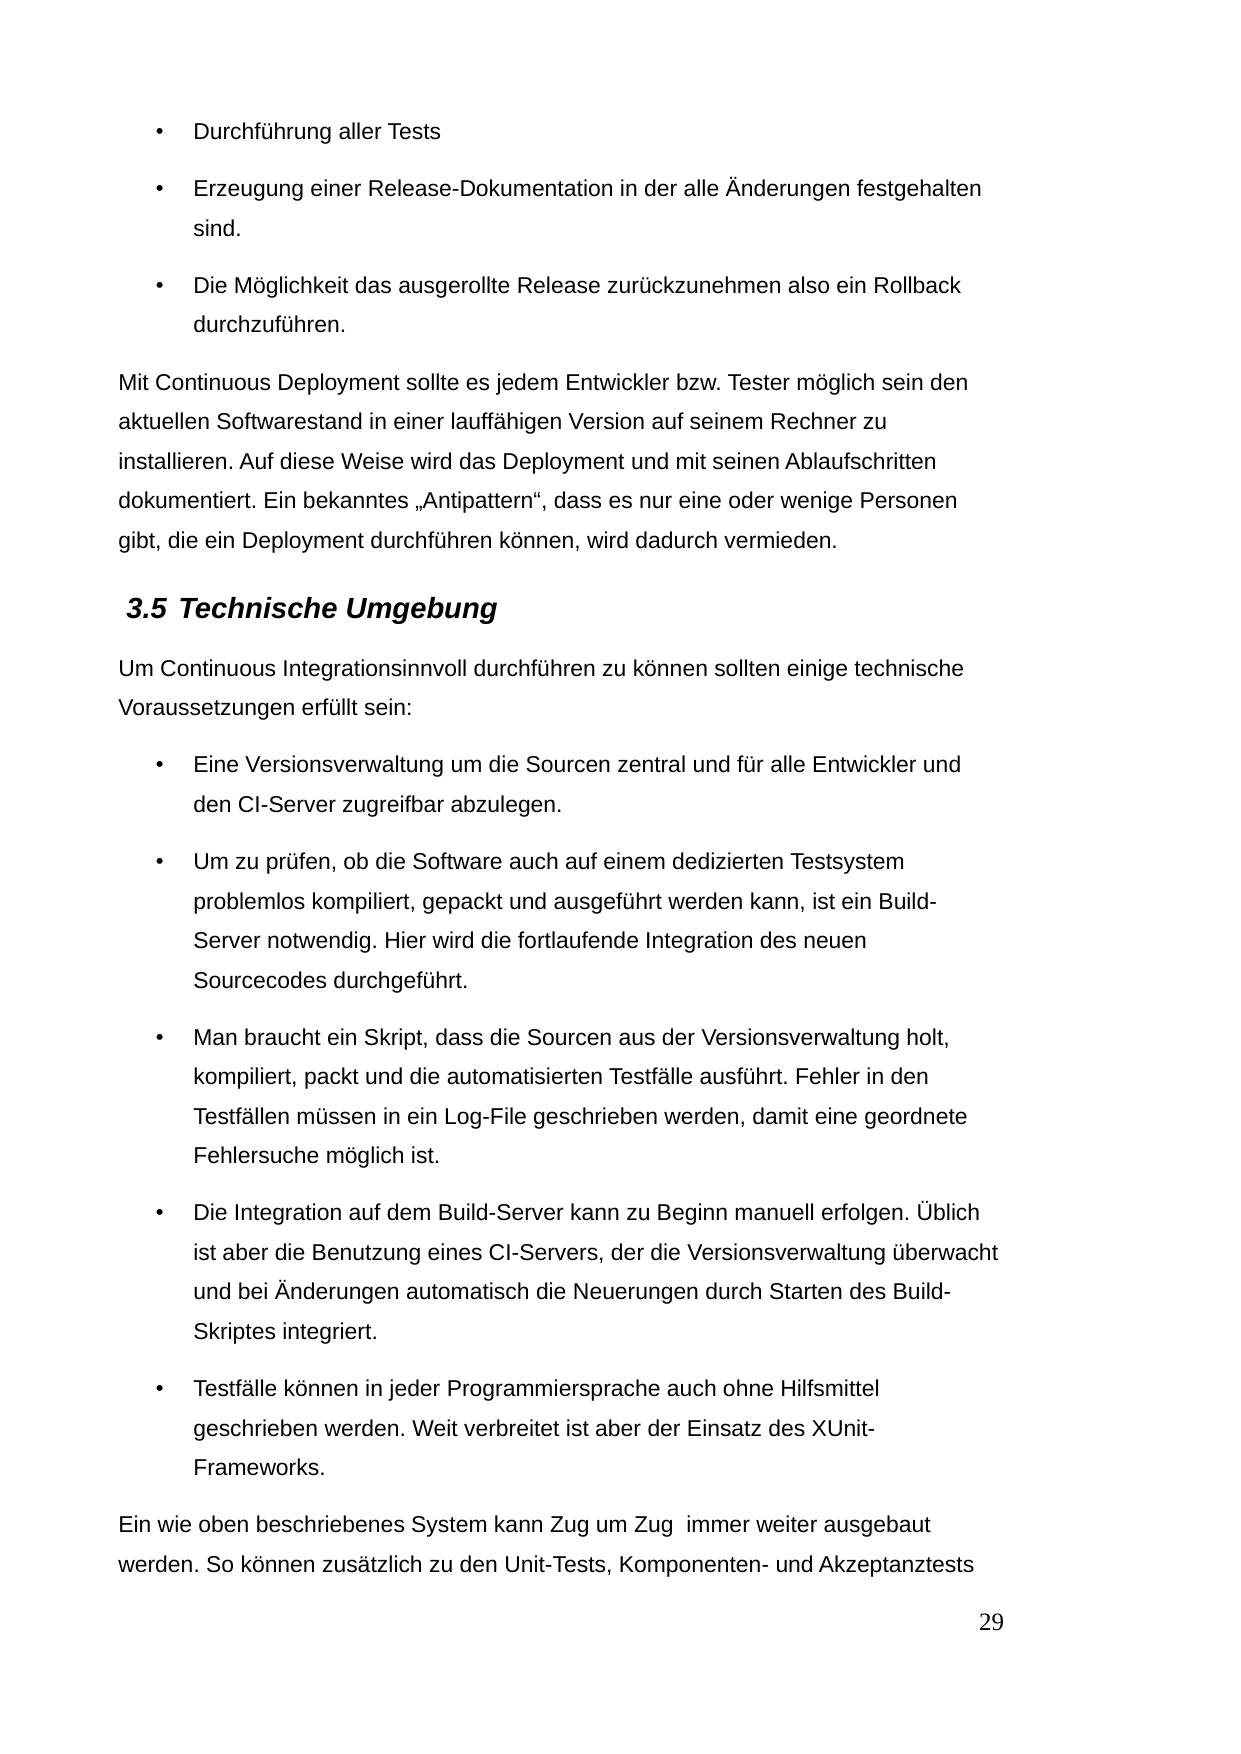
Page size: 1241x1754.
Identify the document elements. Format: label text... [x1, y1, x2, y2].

text Um Continuous Integrationsinnvoll durchführen zu können sollten einige technische Voraussetzungen erfüllt sein: [118, 655, 1004, 721]
text Mit Continuous Deployment sollte es jedem Entwickler bzw. Tester möglich sein den aktuellen Softwarestand in einer lauffähigen Version auf seinem Rechner zu installieren. Auf diese Weise wird das Deployment und mit seinen Ablaufschritten dokumentiert. Ein bekanntes „Antipattern“, dass es nur eine oder wenige Personen gibt, die ein Deployment durchführen können, wird dadurch vermieden. [118, 369, 1004, 553]
list Durchführung aller Tests [156, 118, 1004, 144]
list Man braucht ein Skript, dass die Sourcen aus der Versionsverwaltung holt, kompiliert, packt und die automatisierten Testfälle ausführt. Fehler in den Testfällen müssen in ein Log-File geschrieben werden, damit eine geordnete Fehlersuche möglich ist. [156, 1024, 1004, 1168]
subtitle Technische Umgebung [118, 591, 1004, 624]
list Erzeugung einer Release-Dokumentation in der alle Änderungen festgehalten sind. [156, 175, 1004, 241]
list Die Integration auf dem Build-Server kann zu Beginn manuell erfolgen. Üblich ist aber die Benutzung eines CI-Servers, der die Versionsverwaltung überwacht und bei Änderungen automatisch die Neuerungen durch Starten des Build-Skriptes integriert. [156, 1199, 1004, 1344]
list Eine Versionsverwaltung um die Sourcen zentral und für alle Entwickler und den CI-Server zugreifbar abzulegen. [156, 751, 1004, 817]
text Ein wie oben beschriebenes System kann Zug um Zug immer weiter ausgebaut werden. So können zusätzlich zu den Unit-Tests, Komponenten- und Akzeptanztests [118, 1511, 1004, 1577]
list Die Möglichkeit das ausgerollte Release zurückzunehmen also ein Rollback durchzuführen. [156, 272, 1004, 338]
list Testfälle können in jeder Programmiersprache auch ohne Hilfsmittel geschrieben werden. Weit verbreitet ist aber der Einsatz des XUnit-Frameworks. [156, 1375, 1004, 1480]
list Um zu prüfen, ob die Software auch auf einem dedizierten Testsystem problemlos kompiliert, gepackt und ausgeführt werden kann, ist ein Build-Server notwendig. Hier wird die fortlaufende Integration des neuen Sourcecodes durchgeführt. [156, 848, 1004, 993]
